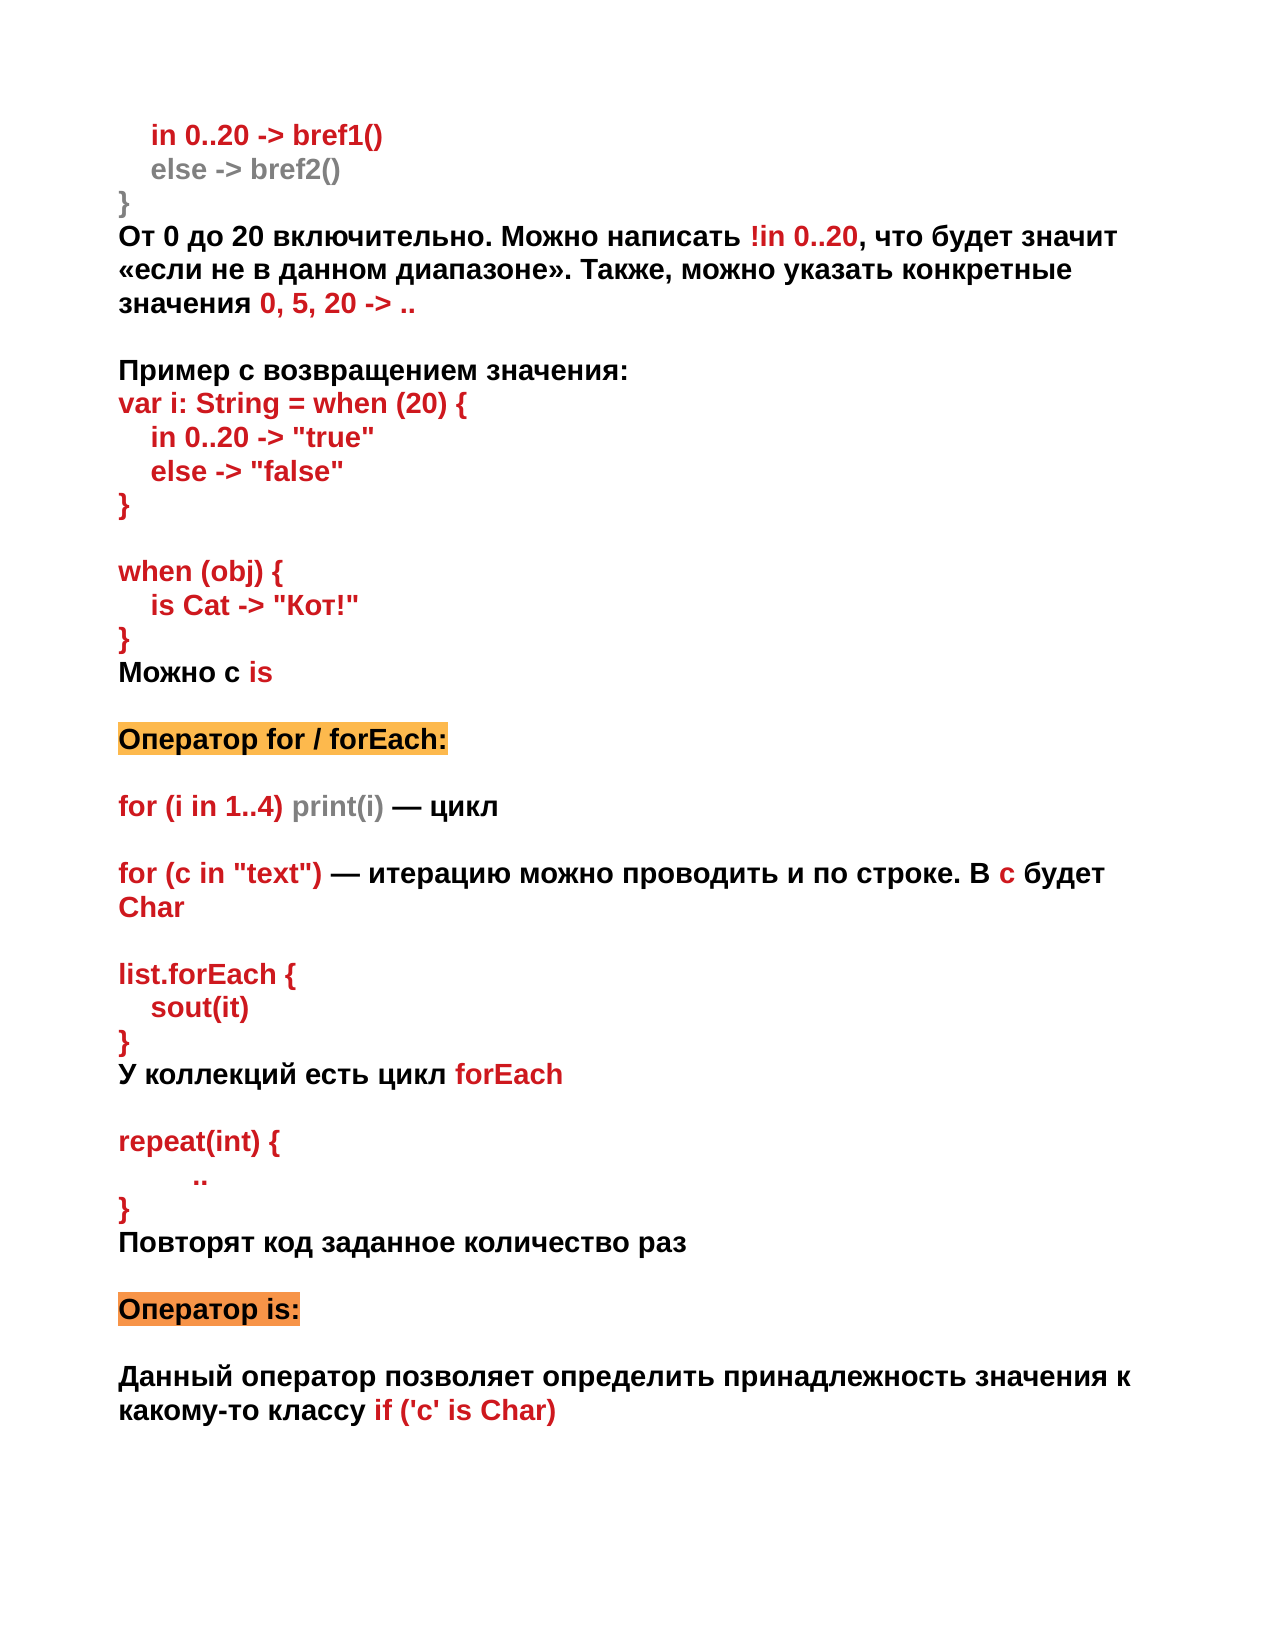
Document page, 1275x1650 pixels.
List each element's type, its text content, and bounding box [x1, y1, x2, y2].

text repeat(int) { [118, 1124, 1157, 1158]
text } [118, 487, 1157, 521]
text in 0..20 -> bref1() [118, 118, 1157, 152]
text Данный оператор позволяет определить принадлежность значения к какому-то классу if ('c' is Char) [118, 1359, 1157, 1426]
text else -> "false" [118, 453, 1157, 487]
text .. [118, 1158, 1157, 1191]
text for (i in 1..4) print(i) — цикл [118, 789, 1157, 822]
text } [118, 185, 1157, 219]
text У коллекций есть цикл forEach [118, 1057, 1157, 1091]
text Оператор for / forEach: [118, 722, 1157, 755]
text for (c in "text") — итерацию можно проводить и по строке. В с будет Char [118, 856, 1157, 923]
text when (obj) { [118, 554, 1157, 588]
text От 0 до 20 включительно. Можно написать !in 0..20, что будет значит «если не в данном диапазоне». Также, можно указать конкретные значения 0, 5, 20 -> .. [118, 219, 1157, 319]
text sout(it) [118, 990, 1157, 1024]
text Пример с возвращением значения: [118, 353, 1157, 386]
text Оператор is: [118, 1292, 1157, 1326]
text } [118, 1191, 1157, 1225]
text in 0..20 -> "true" [118, 420, 1157, 453]
text is Cat -> "Кот!" [118, 588, 1157, 621]
text } [118, 1024, 1157, 1057]
text else -> bref2() [118, 152, 1157, 185]
text } [118, 621, 1157, 655]
text Повторят код заданное количество раз [118, 1225, 1157, 1258]
text Можно с is [118, 655, 1157, 688]
text list.forEach { [118, 957, 1157, 990]
text var i: String = when (20) { [118, 386, 1157, 420]
